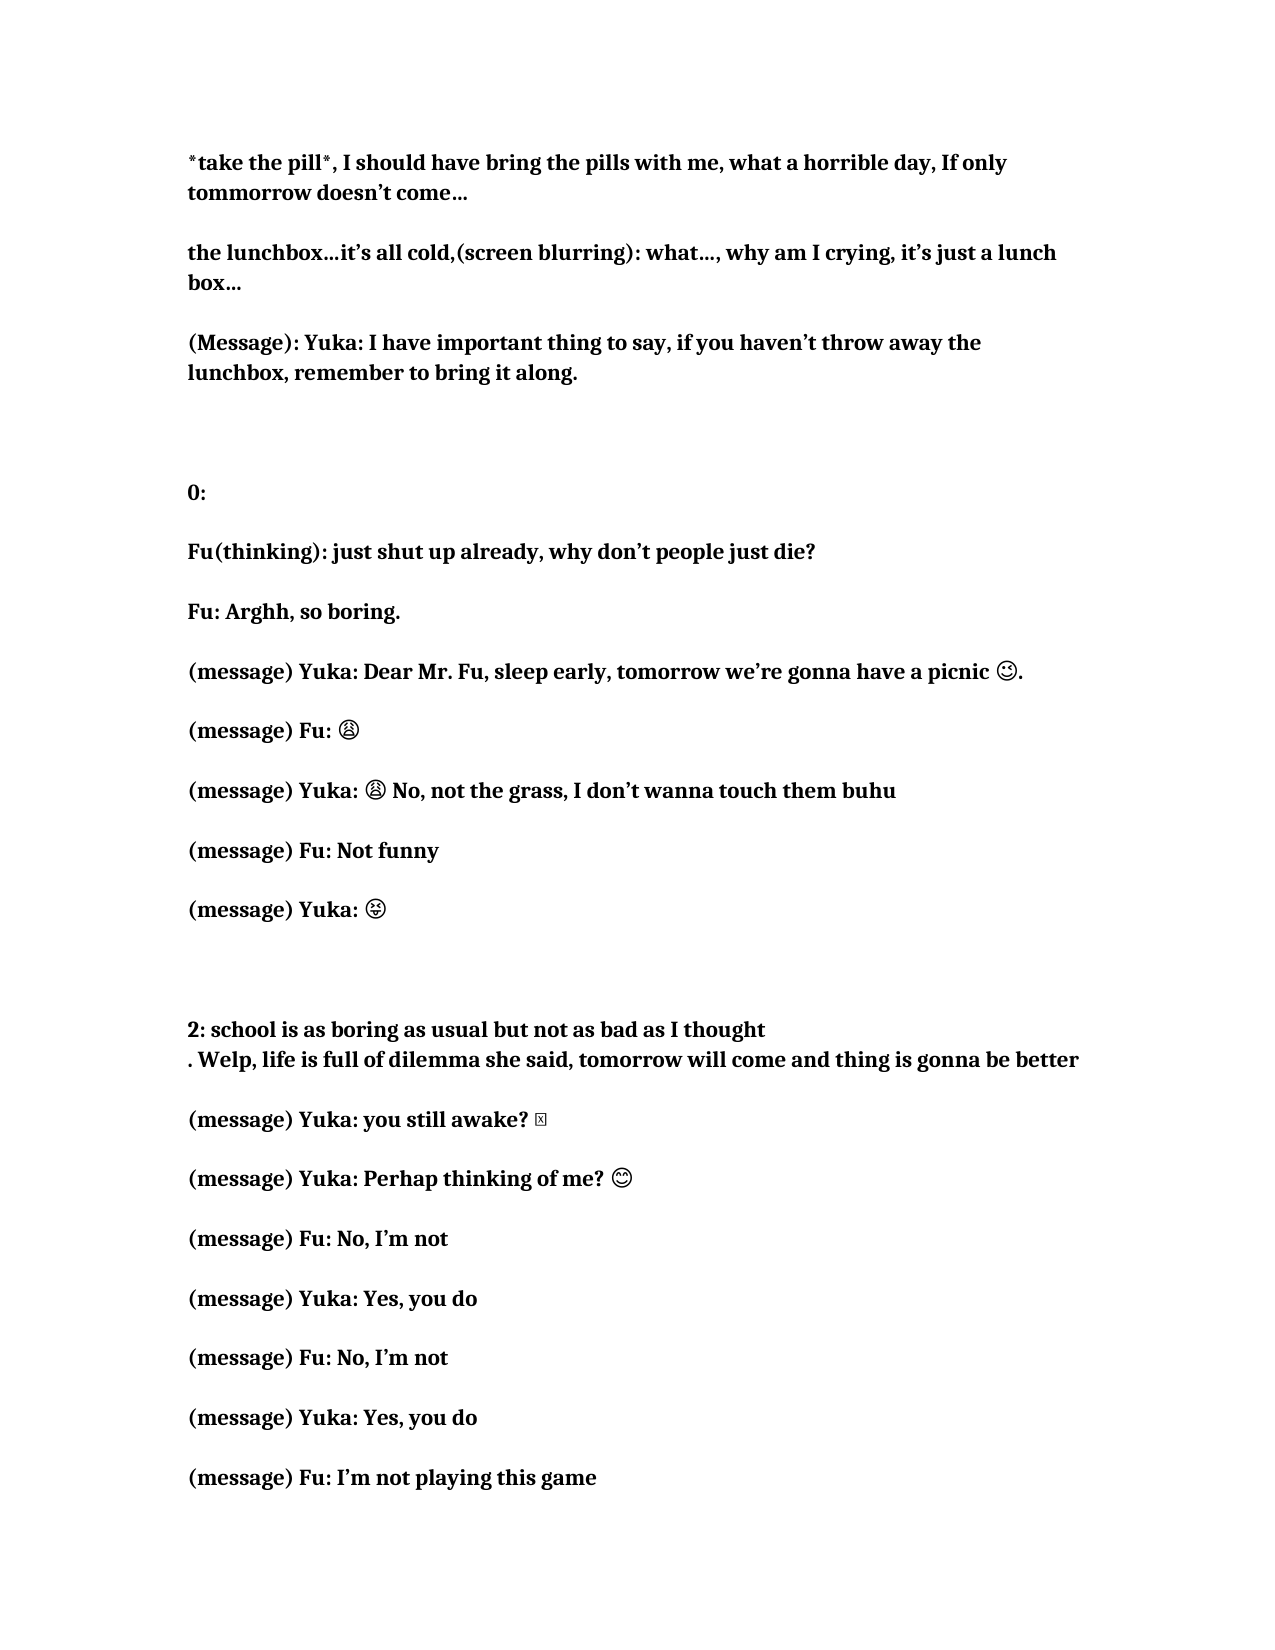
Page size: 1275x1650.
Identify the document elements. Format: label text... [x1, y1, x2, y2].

text (message) Yuka: Yes, you do [187, 1286, 1087, 1312]
text (message) Yuka: 😝 [187, 897, 1087, 923]
text (message) Fu: Not funny [187, 837, 1087, 864]
text (message) Yuka: you still awake? 🤔 [187, 1106, 1087, 1133]
text 2: school is as boring as usual but not as bad as I thought . Welp, life is full of dilemma she said, tomorrow will come and thing is gonna be better [187, 1017, 1087, 1073]
text *take the pill*, I should have bring the pills with me, what a horrible day, If only tommorrow doesn’t come… [187, 150, 1087, 207]
text (message) Yuka: Dear Mr. Fu, sleep early, tomorrow we’re gonna have a picnic 😉. [187, 658, 1087, 685]
text (message) Fu: No, I’m not [187, 1345, 1087, 1372]
text Fu(thinking): just shut up already, why don’t people just die? [187, 539, 1087, 565]
text (message) Yuka: Yes, you do [187, 1405, 1087, 1431]
text (message) Fu: No, I’m not [187, 1226, 1087, 1252]
text (message) Yuka: 😩 No, not the grass, I don’t wanna touch them buhu [187, 778, 1087, 804]
text the lunchbox…it’s all cold,(screen blurring): what…, why am I crying, it’s just a lunch box… [187, 240, 1087, 296]
text (Message): Yuka: I have important thing to say, if you haven’t throw away the lunchbox, remember to bring it along. [187, 330, 1087, 386]
text (message) Yuka: Perhap thinking of me? 😊 [187, 1166, 1087, 1192]
text (message) Fu: I’m not playing this game [187, 1464, 1087, 1491]
text 0: [187, 479, 1087, 506]
text (message) Fu: 😩 [187, 718, 1087, 744]
text Fu: Arghh, so boring. [187, 599, 1087, 625]
